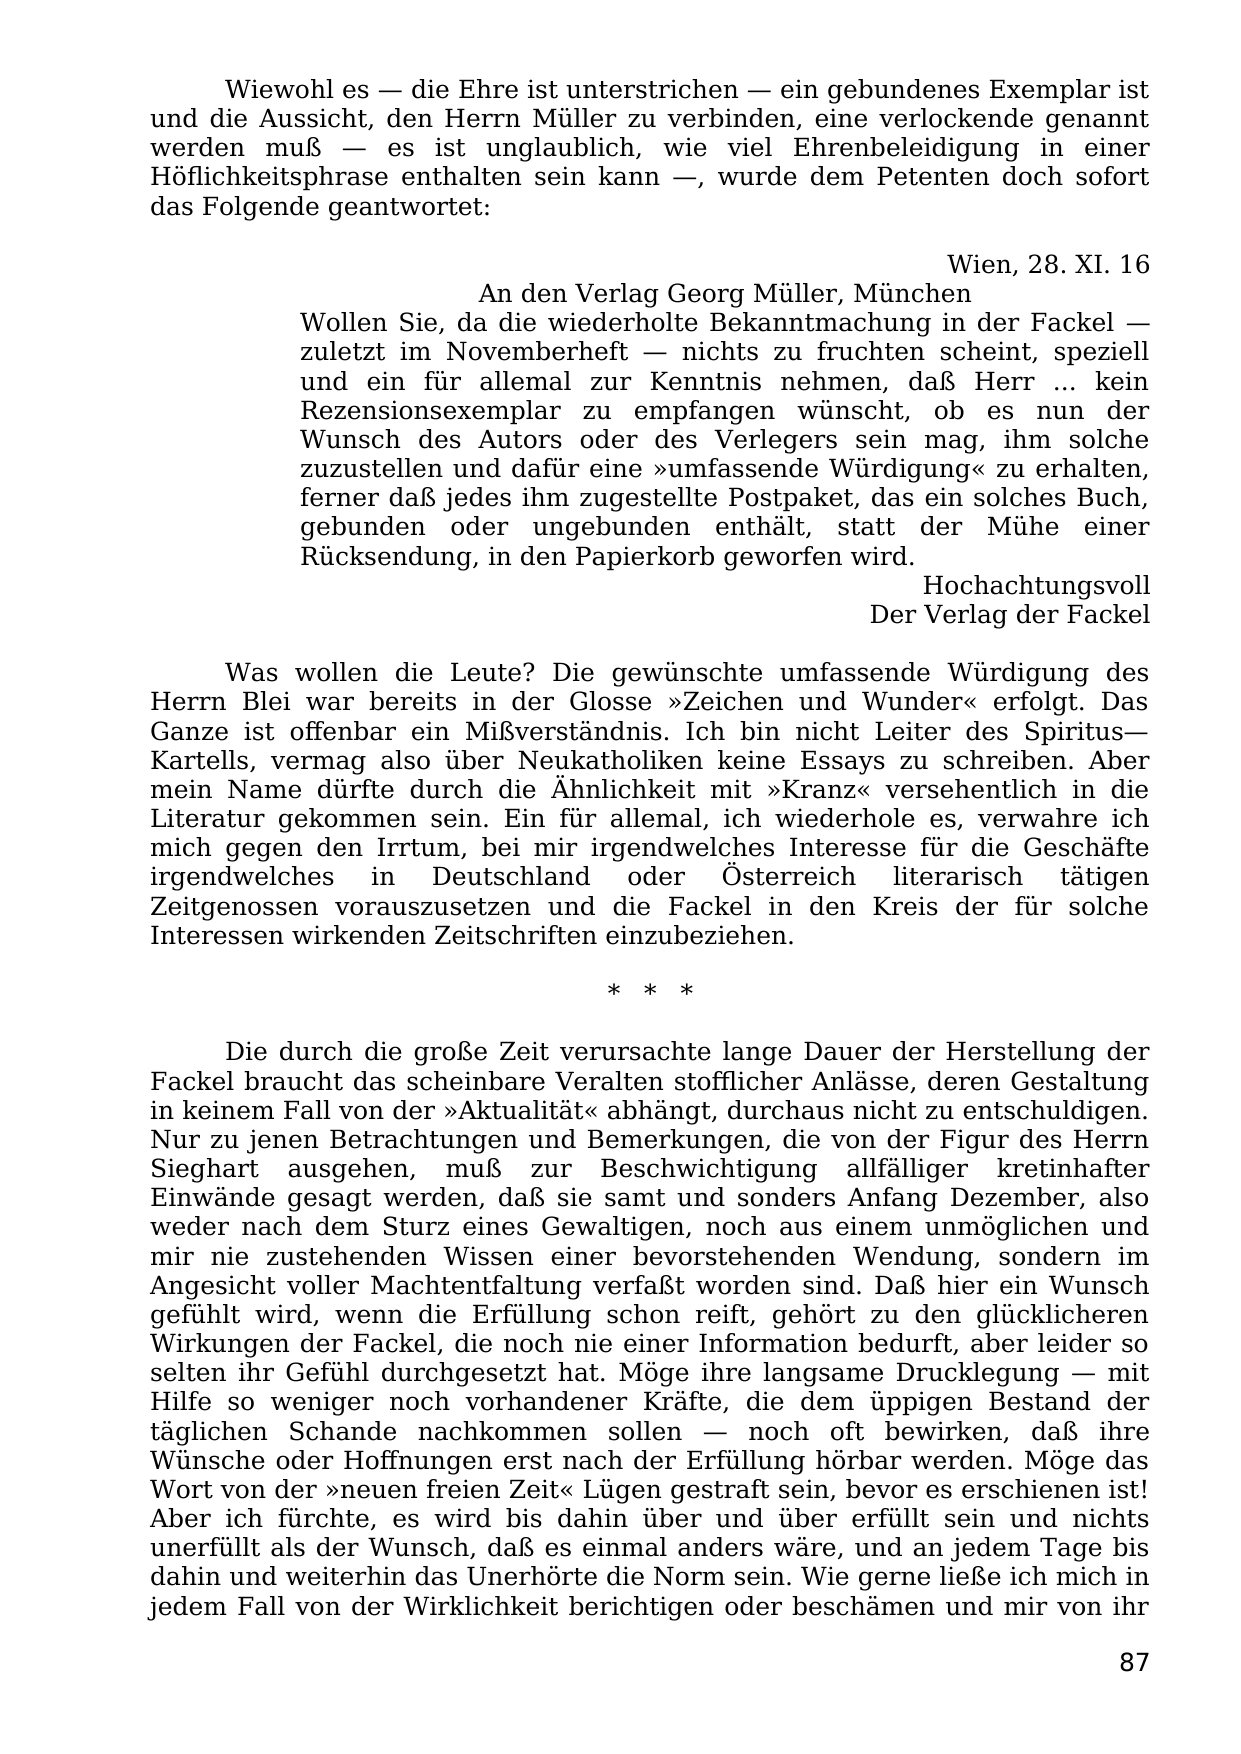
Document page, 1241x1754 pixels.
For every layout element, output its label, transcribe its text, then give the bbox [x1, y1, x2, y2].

text An den Verlag Georg Müller, München [300, 279, 1151, 308]
text Der Verlag der Fackel [300, 600, 1151, 629]
text Wiewohl es — die Ehre ist unterstrichen — ein gebundenes Exemplar ist und die Aussicht, den Herrn Müller zu verbinden, eine verlockende genannt werden muß — es ist unglaublich, wie viel Ehrenbeleidigung in einer Höflichkeitsphrase enthalten sein kann —, wurde dem Petenten doch sofort das Folgende geantwortet: [150, 75, 1151, 221]
text Wollen Sie, da die wiederholte Bekanntmachung in der Fackel — zuletzt im Novemberheft — nichts zu fruchten scheint, speziell und ein für allemal zur Kenntnis nehmen, daß Herr ... kein Rezensionsexemplar zu empfangen wünscht, ob es nun der Wunsch des Autors oder des Verlegers sein mag, ihm solche zuzustellen und dafür eine »umfassende Würdigung« zu erhalten, ferner daß jedes ihm zugestellte Postpaket, das ein solches Buch, gebunden oder ungebunden enthält, statt der Mühe einer Rücksendung, in den Papierkorb geworfen wird. [300, 308, 1151, 571]
text Die durch die große Zeit verursachte lange Dauer der Herstellung der Fackel braucht das scheinbare Veralten stofflicher Anlässe, deren Gestaltung in keinem Fall von der »Aktualität« abhängt, durchaus nicht zu entschuldigen. Nur zu jenen Betrachtungen und Bemerkungen, die von der Figur des Herrn Sieghart ausgehen, muß zur Beschwichtigung allfälliger kretinhafter Einwände gesagt werden, daß sie samt und sonders Anfang Dezember, also weder nach dem Sturz eines Gewaltigen, noch aus einem unmöglichen und mir nie zustehenden Wissen einer bevorstehenden Wendung, sondern im Angesicht voller Machtentfaltung verfaßt worden sind. Daß hier ein Wunsch gefühlt wird, wenn die Erfüllung schon reift, gehört zu den glücklicheren Wirkungen der Fackel, die noch nie einer Information bedurft, aber leider so selten ihr Gefühl durchgesetzt hat. Möge ihre langsame Drucklegung — mit Hilfe so weniger noch vorhandener Kräfte, die dem üppigen Bestand der täglichen Schande nachkommen sollen — noch oft bewirken, daß ihre Wünsche oder Hoffnungen erst nach der Erfüllung hörbar werden. Möge das Wort von der »neuen freien Zeit« Lügen gestraft sein, bevor es erschienen ist! Aber ich fürchte, es wird bis dahin über und über erfüllt sein und nichts unerfüllt als der Wunsch, daß es einmal anders wäre, und an jedem Tage bis dahin und weiterhin das Unerhörte die Norm sein. Wie gerne ließe ich mich in jedem Fall von der Wirklichkeit berichtigen oder beschämen und mir von ihr [150, 1037, 1151, 1621]
text Hochachtungsvoll [300, 571, 1151, 600]
text * * * [150, 979, 1151, 1008]
text Wien, 28. XI. 16 [300, 250, 1151, 279]
text Was wollen die Leute? Die gewünschte umfassende Würdigung des Herrn Blei war bereits in der Glosse »Zeichen und Wunder« erfolgt. Das Ganze ist offenbar ein Mißverständnis. Ich bin nicht Leiter des Spiritus—Kartells, vermag also über Neukatholiken keine Essays zu schreiben. Aber mein Name dürfte durch die Ähnlichkeit mit »Kranz« versehentlich in die Literatur gekommen sein. Ein für allemal, ich wiederhole es, verwahre ich mich gegen den Irrtum, bei mir irgendwelches Interesse für die Geschäfte irgendwelches in Deutschland oder Österreich literarisch tätigen Zeitgenossen vorauszusetzen und die Fackel in den Kreis der für solche Interessen wirkenden Zeitschriften einzubeziehen. [150, 658, 1151, 950]
